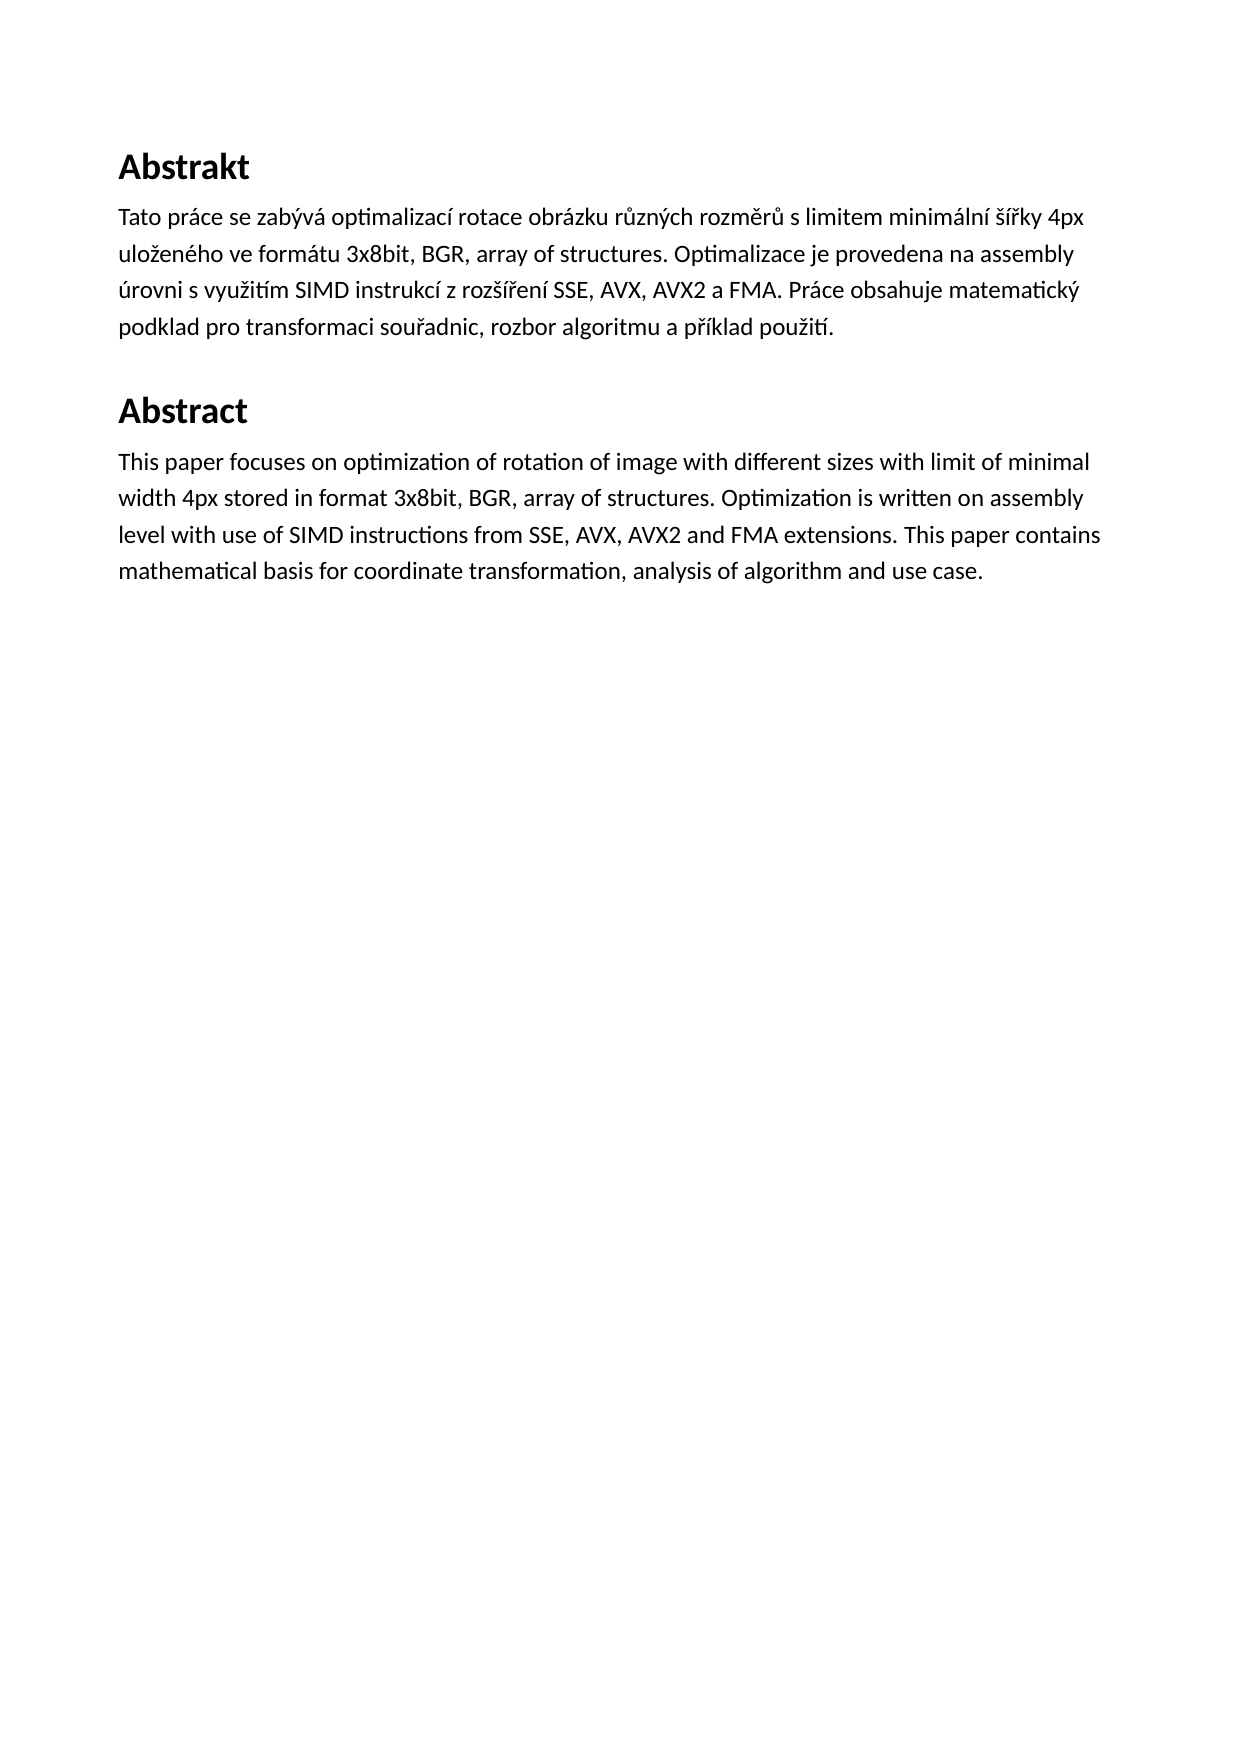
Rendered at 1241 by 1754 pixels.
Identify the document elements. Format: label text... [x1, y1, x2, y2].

text Tato práce se zabývá optimalizací rotace obrázku různých rozměrů s limitem minimální šířky 4px uloženého ve formátu 3x8bit, BGR, array of structures. Optimalizace je provedena na assembly úrovni s využitím SIMD instrukcí z rozšíření SSE, AVX, AVX2 a FMA. Práce obsahuje matematický podklad pro transformaci souřadnic, rozbor algoritmu a příklad použití. [118, 201, 1122, 342]
text This paper focuses on optimization of rotation of image with different sizes with limit of minimal width 4px stored in format 3x8bit, BGR, array of structures. Optimization is written on assembly level with use of SIMD instructions from SSE, AVX, AVX2 and FMA extensions. This paper contains mathematical basis for coordinate transformation, analysis of algorithm and use case. [118, 446, 1122, 586]
subtitle Abstract [118, 387, 1122, 433]
subtitle Abstrakt [118, 143, 1122, 189]
